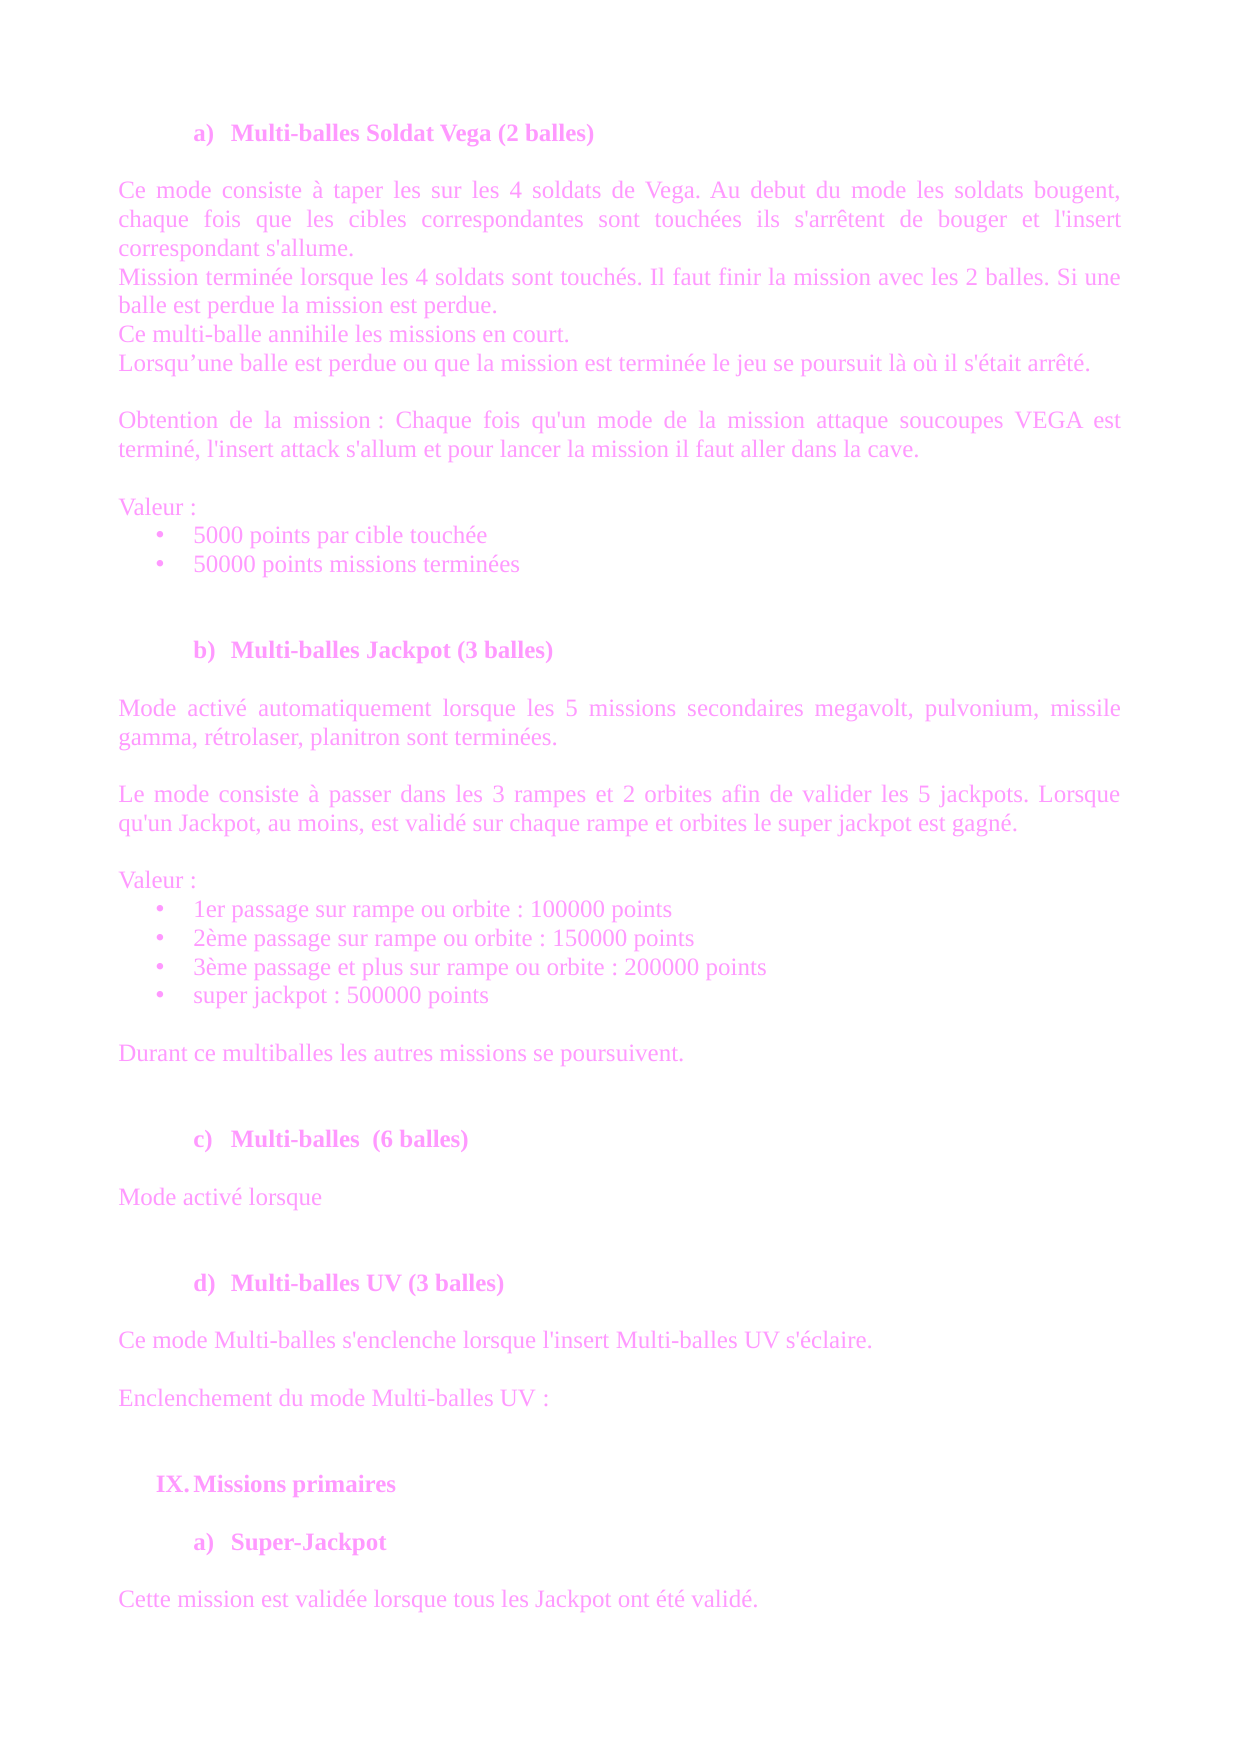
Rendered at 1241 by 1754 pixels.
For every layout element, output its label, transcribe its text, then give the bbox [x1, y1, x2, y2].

list Missions primaires [156, 1469, 1122, 1498]
text Le mode consiste à passer dans les 3 rampes et 2 orbites afin de valider les 5 jackpots. Lorsque qu'un Jackpot, au moins, est validé sur chaque rampe et orbites le super jackpot est gagné. [118, 779, 1122, 837]
text Ce multi-balle annihile les missions en court. [118, 319, 1122, 348]
text Lorsqu’une balle est perdue ou que la mission est terminée le jeu se poursuit là où il s'était arrêté. [118, 348, 1122, 377]
text Durant ce multiballes les autres missions se poursuivent. [118, 1038, 1122, 1067]
list 3ème passage et plus sur rampe ou orbite : 200000 points [156, 952, 1122, 981]
text Enclenchement du mode Multi-balles UV : [118, 1383, 1122, 1412]
list 1er passage sur rampe ou orbite : 100000 points [156, 894, 1122, 923]
list 2ème passage sur rampe ou orbite : 150000 points [156, 923, 1122, 952]
list Multi-balles Soldat Vega (2 balles) [193, 118, 1122, 147]
list super jackpot : 500000 points [156, 981, 1122, 1009]
list Super-Jackpot [193, 1527, 1122, 1556]
text Obtention de la mission : Chaque fois qu'un mode de la mission attaque soucoupes VEGA est terminé, l'insert attack s'allum et pour lancer la mission il faut aller dans la cave. [118, 406, 1122, 463]
text Mode activé lorsque [118, 1182, 1122, 1211]
text Valeur : [118, 866, 1122, 894]
text Cette mission est validée lorsque tous les Jackpot ont été validé. [118, 1584, 1122, 1613]
text Mode activé automatiquement lorsque les 5 missions secondaires megavolt, pulvonium, missile gamma, rétrolaser, planitron sont terminées. [118, 693, 1122, 751]
text Mission terminée lorsque les 4 soldats sont touchés. Il faut finir la mission avec les 2 balles. Si une balle est perdue la mission est perdue. [118, 262, 1122, 319]
list 5000 points par cible touchée [156, 521, 1122, 549]
text Ce mode Multi-balles s'enclenche lorsque l'insert Multi-balles UV s'éclaire. [118, 1326, 1122, 1354]
text Ce mode consiste à taper les sur les 4 soldats de Vega. Au debut du mode les soldats bougent, chaque fois que les cibles correspondantes sont touchées ils s'arrêtent de bouger et l'insert correspondant s'allume. [118, 176, 1122, 262]
list Multi-balles (6 balles) [193, 1124, 1122, 1153]
text Valeur : [118, 492, 1122, 521]
list Multi-balles UV (3 balles) [193, 1268, 1122, 1297]
list Multi-balles Jackpot (3 balles) [193, 636, 1122, 664]
list 50000 points missions terminées [156, 549, 1122, 578]
